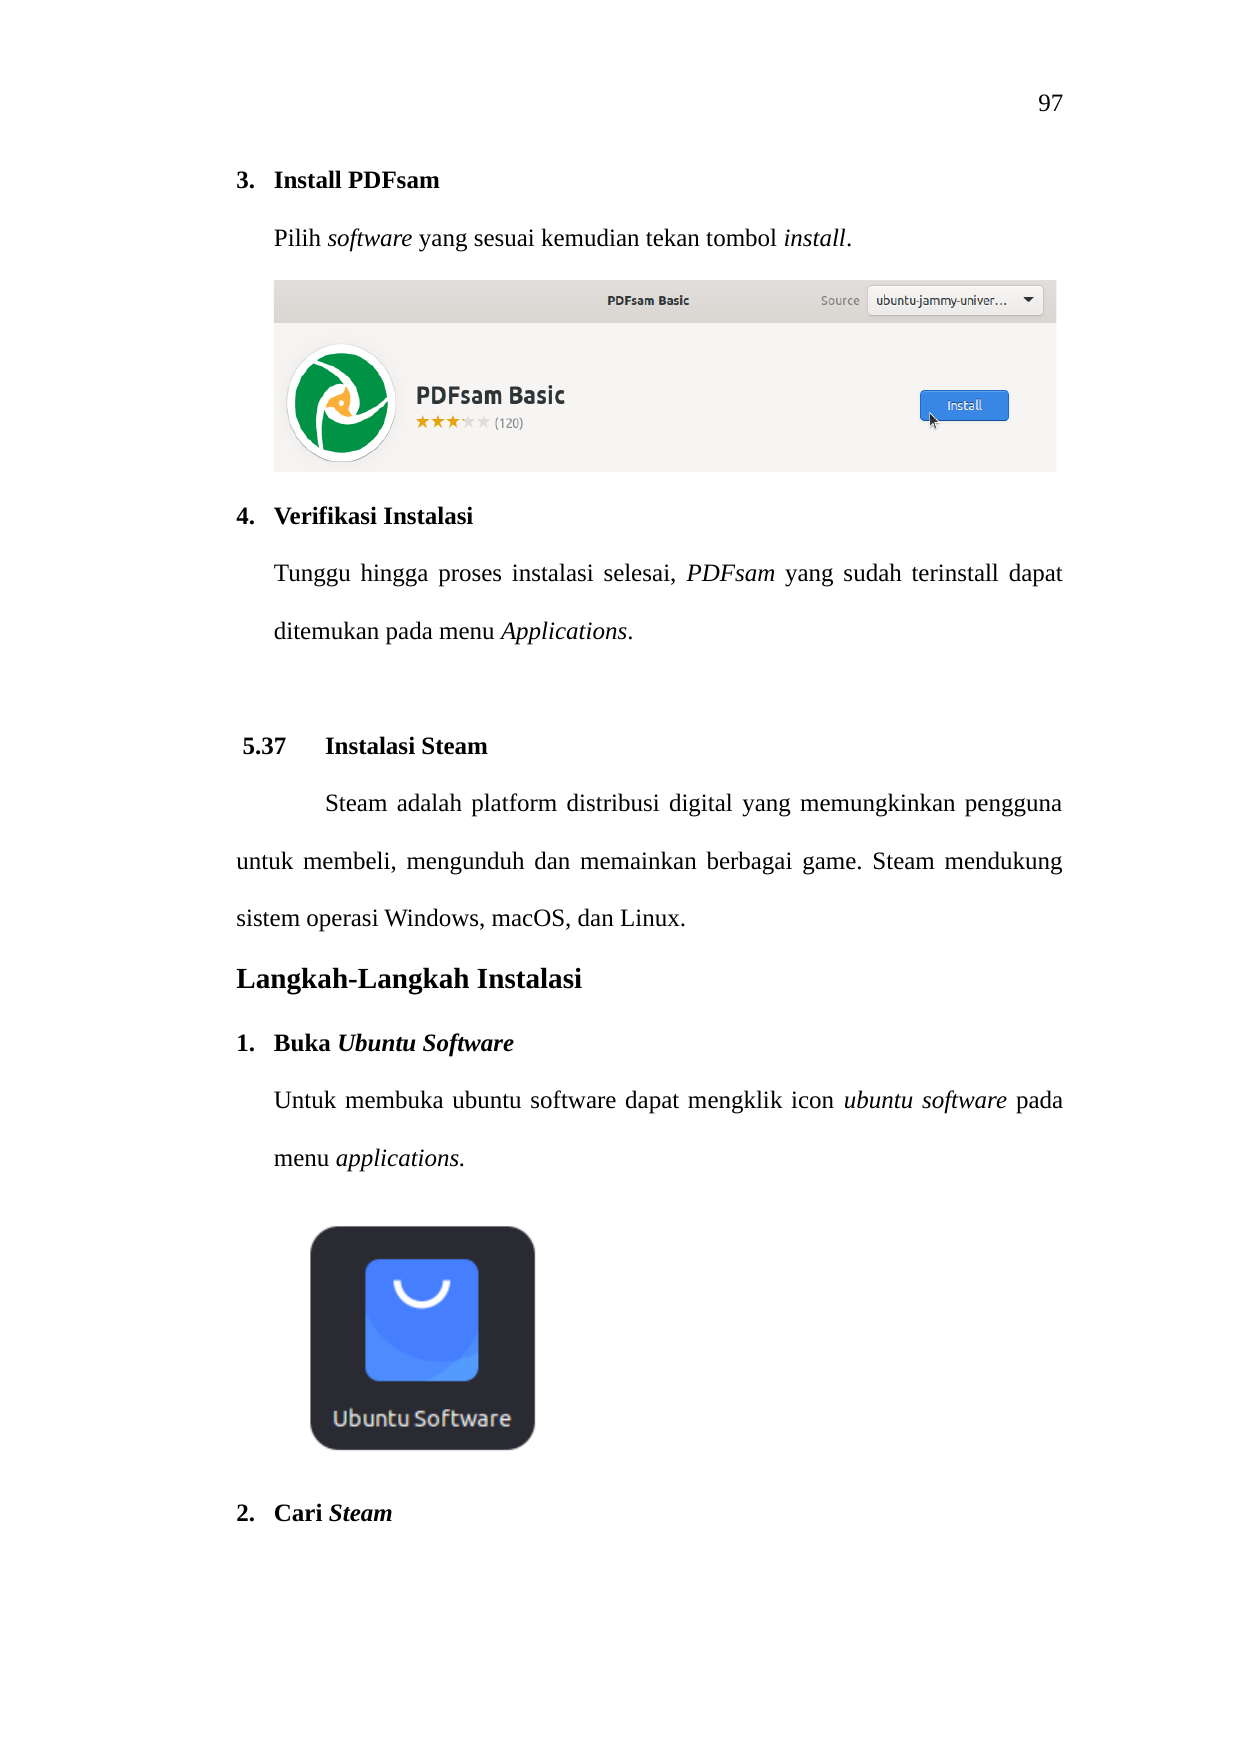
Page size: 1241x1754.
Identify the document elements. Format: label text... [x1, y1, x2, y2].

text Steam adalah platform distribusi digital yang memungkinkan pengguna untuk membeli, mengunduh dan memainkan berbagai game. Steam mendukung sistem operasi Windows, macOS, dan Linux. [236, 788, 1063, 932]
text Langkah-Langkah Instalasi [236, 961, 1063, 994]
list Tunggu hingga proses instalasi selesai, PDFsam yang sudah terinstall dapat ditemukan pada menu Applications. [236, 558, 1063, 644]
list Untuk membuka ubuntu software dapat mengklik icon ubuntu software pada menu applications. [236, 1085, 1063, 1172]
list Buka Ubuntu Software [236, 1028, 1063, 1057]
list Install PDFsam [236, 165, 1063, 194]
subtitle Instalasi Steam [236, 731, 1063, 759]
picture [273, 1200, 576, 1469]
picture [273, 280, 1057, 472]
list Cari Steam [236, 1498, 1063, 1527]
list Pilih software yang sesuai kemudian tekan tombol install. [236, 223, 1063, 252]
list Verifikasi Instalasi [236, 501, 1063, 529]
